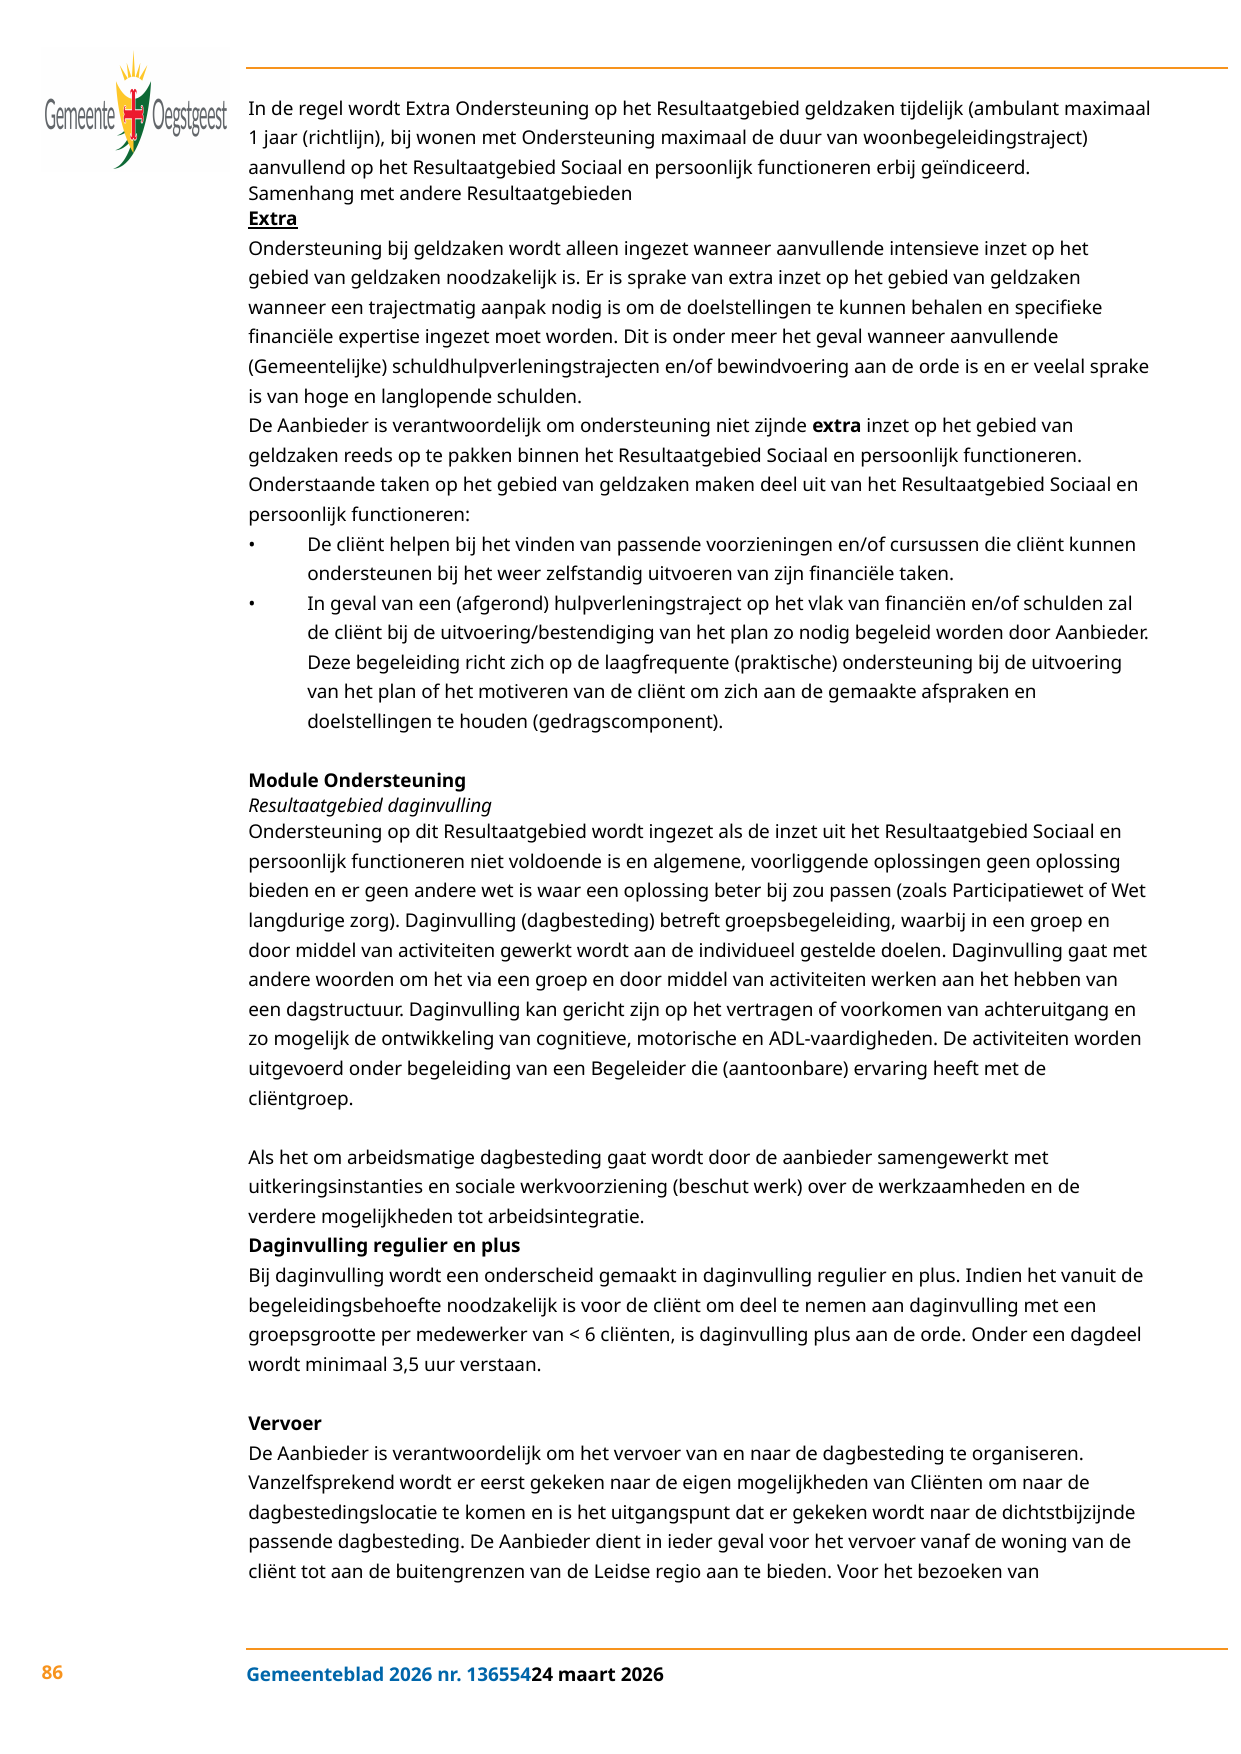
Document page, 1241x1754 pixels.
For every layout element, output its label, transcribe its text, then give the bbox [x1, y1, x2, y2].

table_cell Extra Ondersteuning bij geldzaken wordt alleen ingezet wanneer aanvullende intensieve inzet op het gebied van geldzaken noodzakelijk is. Er is sprake van extra inzet op het gebied van geldzaken wanneer een trajectmatig aanpak nodig is om de doelstellingen te kunnen behalen en specifieke financiële expertise ingezet moet worden. Dit is onder meer het geval wanneer aanvullende (Gemeentelijke) schuldhulpverleningstrajecten en/of bewindvoering aan de orde is en er veelal sprake is van hoge en langlopende schulden. De Aanbieder is verantwoordelijk om ondersteuning niet zijnde extra inzet op het gebied van geldzaken reeds op te pakken binnen het Resultaatgebied Sociaal en persoonlijk functioneren. Onderstaande taken op het gebied van geldzaken maken deel uit van het Resultaatgebied Sociaal en persoonlijk functioneren: De cliënt helpen bij het vinden van passende voorzieningen en/of cursussen die cliënt kunnen ondersteunen bij het weer zelfstandig uitvoeren van zijn financiële taken. In geval van een (afgerond) hulpverleningstraject op het vlak van financiën en/of schulden zal de cliënt bij de uitvoering/bestendiging van het plan zo nodig begeleid worden door Aanbieder. Deze begeleiding richt zich op de laagfrequente (praktische) ondersteuning bij de uitvoering van het plan of het motiveren van de cliënt om zich aan de gemaakte afspraken en doelstellingen te houden (gedragscomponent). [248, 205, 1152, 734]
table_cell In de regel wordt Extra Ondersteuning op het Resultaatgebied geldzaken tijdelijk (ambulant maximaal 1 jaar (richtlijn), bij wonen met Ondersteuning maximaal de duur van woonbegeleidingstraject) aanvullend op het Resultaatgebied Sociaal en persoonlijk functioneren erbij geïndiceerd. [248, 95, 1152, 180]
table_cell Samenhang met andere Resultaatgebieden [248, 180, 1152, 205]
table_cell Resultaatgebied daginvulling [248, 793, 1152, 818]
table_header Module Ondersteuning [248, 767, 1152, 793]
table_cell Ondersteuning op dit Resultaatgebied wordt ingezet als de inzet uit het Resultaatgebied Sociaal en persoonlijk functioneren niet voldoende is en algemene, voorliggende oplossingen geen oplossing bieden en er geen andere wet is waar een oplossing beter bij zou passen (zoals Participatiewet of Wet langdurige zorg). Daginvulling (dagbesteding) betreft groepsbegeleiding, waarbij in een groep en door middel van activiteiten gewerkt wordt aan de individueel gestelde doelen. Daginvulling gaat met andere woorden om het via een groep en door middel van activiteiten werken aan het hebben van een dagstructuur. Daginvulling kan gericht zijn op het vertragen of voorkomen van achteruitgang en zo mogelijk de ontwikkeling van cognitieve, motorische en ADL-vaardigheden. De activiteiten worden uitgevoerd onder begeleiding van een Begeleider die (aantoonbare) ervaring heeft met de cliëntgroep. Als het om arbeidsmatige dagbesteding gaat wordt door de aanbieder samengewerkt met uitkeringsinstanties en sociale werkvoorziening (beschut werk) over de werkzaamheden en de verdere mogelijkheden tot arbeidsintegratie. Daginvulling regulier en plus Bij daginvulling wordt een onderscheid gemaakt in daginvulling regulier en plus. Indien het vanuit de begeleidingsbehoefte noodzakelijk is voor de cliënt om deel te nemen aan daginvulling met een groepsgrootte per medewerker van < 6 cliënten, is daginvulling plus aan de orde. Onder een dagdeel wordt minimaal 3,5 uur verstaan. Vervoer De Aanbieder is verantwoordelijk om het vervoer van en naar de dagbesteding te organiseren. Vanzelfsprekend wordt er eerst gekeken naar de eigen mogelijkheden van Cliënten om naar de dagbestedingslocatie te komen en is het uitgangspunt dat er gekeken wordt naar de dichtstbijzijnde passende dagbesteding. De Aanbieder dient in ieder geval voor het vervoer vanaf de woning van de cliënt tot aan de buitengrenzen van de Leidse regio aan te bieden. Voor het bezoeken van [248, 819, 1152, 1584]
picture [41, 47, 231, 172]
